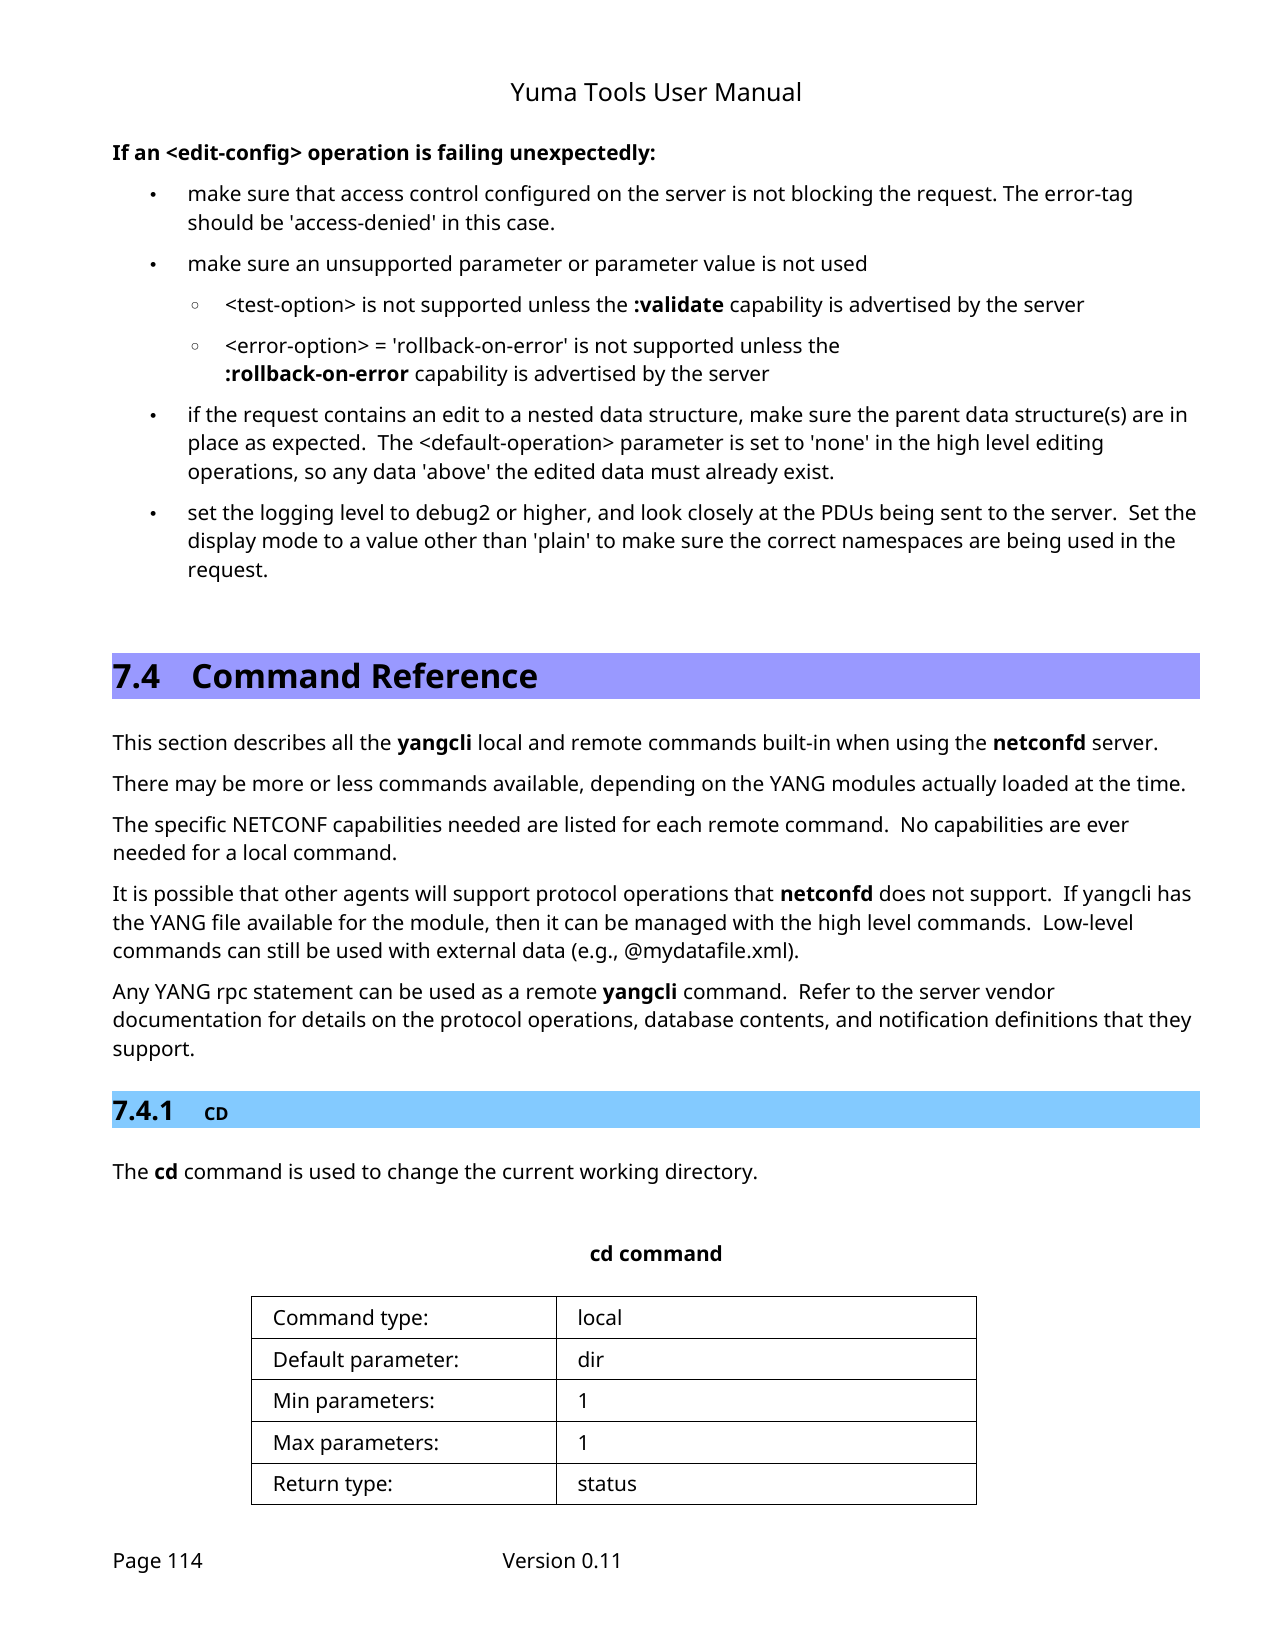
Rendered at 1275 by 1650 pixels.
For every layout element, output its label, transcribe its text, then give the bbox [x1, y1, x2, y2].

text It is possible that other agents will support protocol operations that netconfd does not support. If yangcli has the YANG file available for the module, then it can be managed with the high level commands. Low-level commands can still be used with external data (e.g., @mydatafile.xml). [112, 879, 1200, 964]
table_header local [557, 1297, 976, 1338]
text The specific NETCONF capabilities needed are listed for each remote command. No capabilities are ever needed for a local command. [112, 810, 1200, 867]
subtitle cd [112, 1091, 1200, 1128]
table_cell dir [557, 1339, 976, 1379]
text This section describes all the yangcli local and remote commands built-in when using the netconfd server. [112, 728, 1200, 756]
text There may be more or less commands available, depending on the YANG modules actually loaded at the time. [112, 769, 1200, 797]
list make sure an unsupported parameter or parameter value is not used [150, 249, 1200, 277]
subtitle Command Reference [112, 653, 1200, 699]
list <test-option> is not supported unless the :validate capability is advertised by the server [187, 290, 1200, 318]
text The cd command is used to change the current working directory. [112, 1157, 1200, 1186]
table_cell status [557, 1464, 976, 1504]
subtitle cd command [127, 1239, 1185, 1268]
table_cell 1 [557, 1380, 976, 1421]
table_header Command type: [252, 1297, 556, 1338]
table_cell Max parameters: [252, 1422, 556, 1462]
table_cell Default parameter: [252, 1339, 556, 1379]
list make sure that access control configured on the server is not blocking the request. The error-tag should be 'access-denied' in this case. [150, 179, 1200, 236]
table_cell Return type: [252, 1464, 556, 1504]
table_cell Min parameters: [252, 1380, 556, 1421]
text If an <edit-config> operation is failing unexpectedly: [112, 138, 1200, 167]
list set the logging level to debug2 or higher, and look closely at the PDUs being sent to the server. Set the display mode to a value other than 'plain' to make sure the correct namespaces are being used in the request. [150, 498, 1200, 583]
text Any YANG rpc statement can be used as a remote yangcli command. Refer to the server vendor documentation for details on the protocol operations, database contents, and notification definitions that they support. [112, 977, 1200, 1062]
table_cell 1 [557, 1422, 976, 1462]
list if the request contains an edit to a nested data structure, make sure the parent data structure(s) are in place as expected. The <default-operation> parameter is set to 'none' in the high level editing operations, so any data 'above' the edited data must already exist. [150, 400, 1200, 485]
list <error-option> = 'rollback-on-error' is not supported unless the :rollback-on-error capability is advertised by the server [187, 331, 1200, 388]
